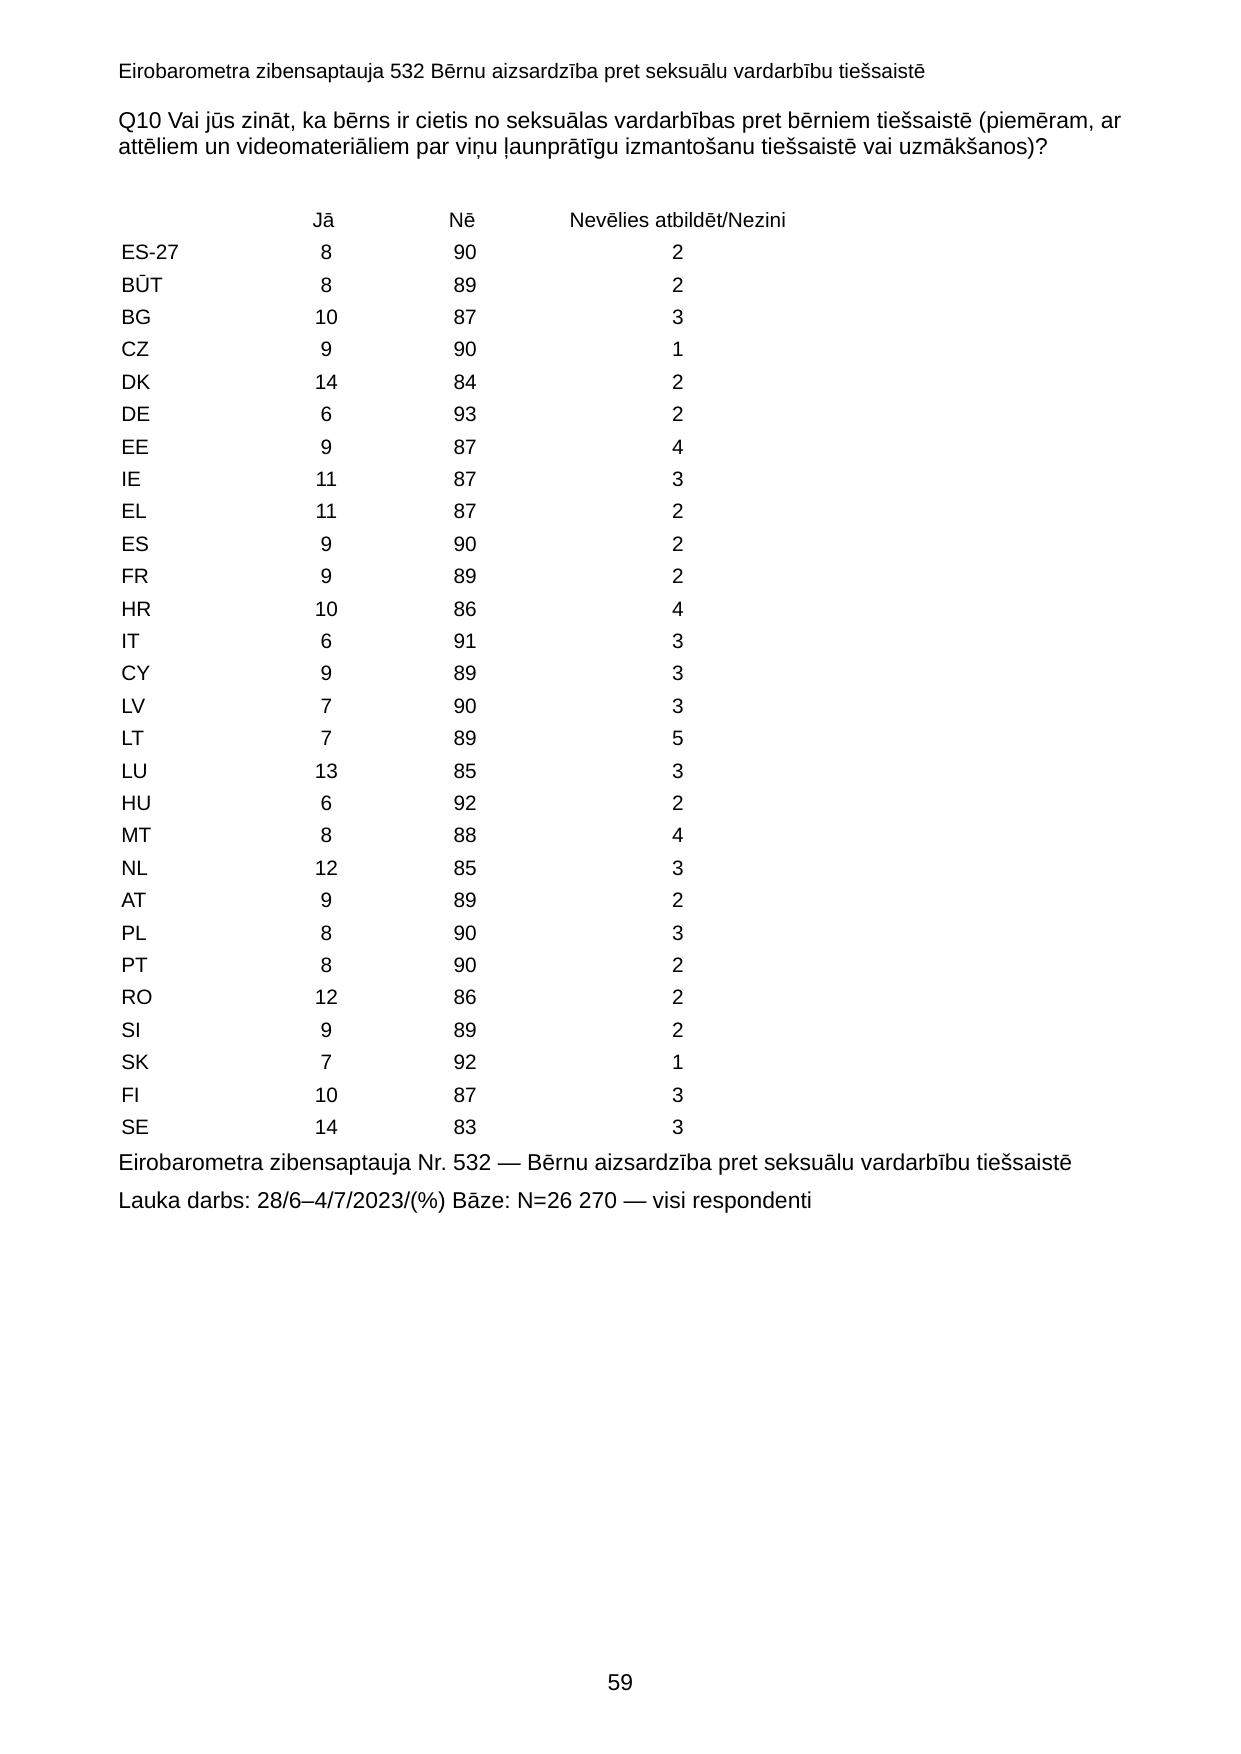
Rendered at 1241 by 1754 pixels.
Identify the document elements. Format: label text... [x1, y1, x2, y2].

table_cell 4 [534, 819, 821, 851]
table_cell BŪT [118, 268, 257, 301]
table_cell 89 [395, 884, 534, 916]
table_cell 3 [534, 916, 821, 949]
table_cell 8 [257, 819, 395, 851]
table_cell 8 [257, 949, 395, 981]
table_cell FI [118, 1078, 257, 1111]
table_cell 2 [534, 1014, 821, 1046]
table_cell 12 [257, 981, 395, 1013]
table_cell 13 [257, 754, 395, 787]
table_cell 2 [534, 884, 821, 916]
table_cell 4 [534, 430, 821, 463]
table_cell LV [118, 690, 257, 722]
table_cell 3 [534, 1111, 821, 1143]
table_cell 87 [395, 301, 534, 333]
table_header Nē [395, 204, 534, 236]
table_cell 10 [257, 1078, 395, 1111]
table_cell SK [118, 1046, 257, 1078]
table_cell 8 [257, 916, 395, 949]
table_cell DE [118, 398, 257, 430]
table_cell 7 [257, 690, 395, 722]
table_cell 7 [257, 722, 395, 754]
table_cell ES [118, 528, 257, 560]
table_cell 92 [395, 1046, 534, 1078]
table_cell 3 [534, 657, 821, 689]
table_cell 85 [395, 851, 534, 884]
table_cell 90 [395, 690, 534, 722]
table_cell 6 [257, 625, 395, 657]
table_header [118, 204, 257, 236]
table_cell 1 [534, 1046, 821, 1078]
table_cell 2 [534, 495, 821, 527]
table_cell 90 [395, 333, 534, 366]
table_cell 10 [257, 592, 395, 625]
table_cell 2 [534, 787, 821, 819]
table_cell 84 [395, 366, 534, 398]
table_cell 90 [395, 949, 534, 981]
table_cell 90 [395, 236, 534, 268]
table_cell 89 [395, 1014, 534, 1046]
table_cell 9 [257, 884, 395, 916]
table_cell EE [118, 430, 257, 463]
table_cell 2 [534, 981, 821, 1013]
table_cell 86 [395, 592, 534, 625]
table_cell CZ [118, 333, 257, 366]
table_cell IE [118, 463, 257, 495]
table_cell 2 [534, 268, 821, 301]
table_cell 87 [395, 463, 534, 495]
table_cell 9 [257, 657, 395, 689]
table_cell 12 [257, 851, 395, 884]
table_cell 85 [395, 754, 534, 787]
table_cell 9 [257, 528, 395, 560]
table_cell 4 [534, 592, 821, 625]
table_cell EL [118, 495, 257, 527]
table_header Nevēlies atbildēt/Nezini [534, 204, 821, 236]
text Q10 Vai jūs zināt, ka bērns ir cietis no seksuālas vardarbības pret bērniem tiešsaistē (piemēram, ar attēliem un videomateriāliem par viņu ļaunprātīgu izmantošanu tiešsaistē vai uzmākšanos)? [118, 107, 1122, 159]
table_cell 87 [395, 495, 534, 527]
table_cell 90 [395, 528, 534, 560]
table_cell 3 [534, 463, 821, 495]
table_cell 92 [395, 787, 534, 819]
table_cell 7 [257, 1046, 395, 1078]
table_cell 6 [257, 398, 395, 430]
table_cell 2 [534, 236, 821, 268]
table_cell PL [118, 916, 257, 949]
table_cell 87 [395, 430, 534, 463]
table_cell LT [118, 722, 257, 754]
table_cell 89 [395, 722, 534, 754]
table_cell 89 [395, 560, 534, 592]
table_cell NL [118, 851, 257, 884]
table_cell CY [118, 657, 257, 689]
table_cell 14 [257, 1111, 395, 1143]
table_cell 2 [534, 949, 821, 981]
table_cell 2 [534, 366, 821, 398]
table_cell 3 [534, 625, 821, 657]
table_cell 9 [257, 333, 395, 366]
table_cell 8 [257, 268, 395, 301]
table_cell 3 [534, 1078, 821, 1111]
table_cell 93 [395, 398, 534, 430]
table_cell 88 [395, 819, 534, 851]
table_cell IT [118, 625, 257, 657]
table_cell 2 [534, 528, 821, 560]
table_cell ES-27 [118, 236, 257, 268]
table_cell 5 [534, 722, 821, 754]
table_cell RO [118, 981, 257, 1013]
table_cell 90 [395, 916, 534, 949]
text Eirobarometra zibensaptauja Nr. 532 — Bērnu aizsardzība pret seksuālu vardarbību tiešsaistē [118, 1149, 1122, 1175]
table_cell 1 [534, 333, 821, 366]
table_cell 3 [534, 301, 821, 333]
table_cell 10 [257, 301, 395, 333]
table_cell 6 [257, 787, 395, 819]
table_cell 2 [534, 398, 821, 430]
table_cell 87 [395, 1078, 534, 1111]
table_cell 86 [395, 981, 534, 1013]
table_cell LU [118, 754, 257, 787]
table_cell 11 [257, 495, 395, 527]
table_cell PT [118, 949, 257, 981]
table_cell 89 [395, 657, 534, 689]
table_cell 3 [534, 754, 821, 787]
table_cell BG [118, 301, 257, 333]
table_cell AT [118, 884, 257, 916]
table_cell HU [118, 787, 257, 819]
table_cell 9 [257, 560, 395, 592]
table_cell 8 [257, 236, 395, 268]
table_cell 3 [534, 690, 821, 722]
table_cell 3 [534, 851, 821, 884]
table_cell 11 [257, 463, 395, 495]
table_cell FR [118, 560, 257, 592]
table_cell 14 [257, 366, 395, 398]
table_header Jā [257, 204, 395, 236]
table_cell SI [118, 1014, 257, 1046]
text Lauka darbs: 28/6–4/7/2023/(%) Bāze: N=26 270 — visi respondenti [118, 1187, 1122, 1213]
table_cell DK [118, 366, 257, 398]
table_cell 83 [395, 1111, 534, 1143]
table_cell 2 [534, 560, 821, 592]
table_cell 91 [395, 625, 534, 657]
table_cell HR [118, 592, 257, 625]
table_cell 9 [257, 430, 395, 463]
table_cell SE [118, 1111, 257, 1143]
table_cell 9 [257, 1014, 395, 1046]
table_cell MT [118, 819, 257, 851]
table_cell 89 [395, 268, 534, 301]
